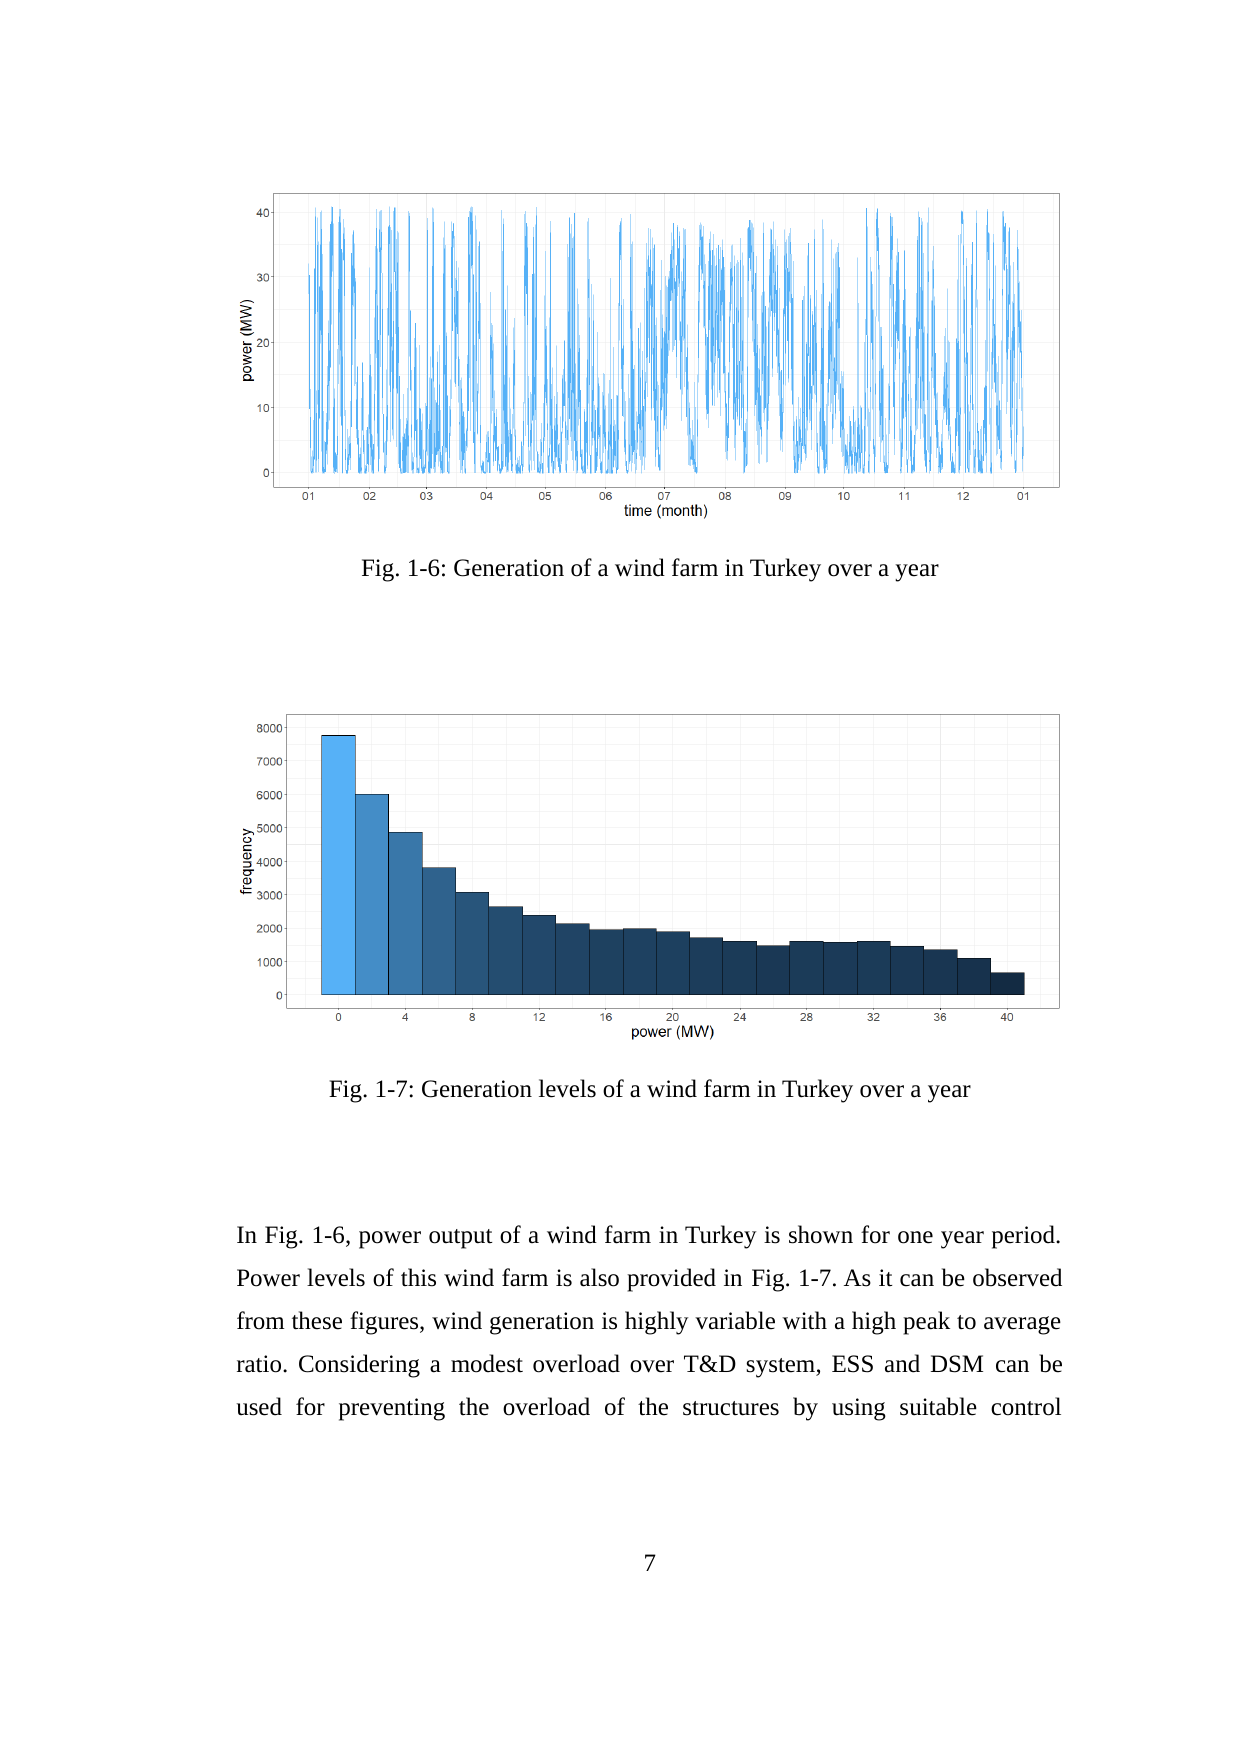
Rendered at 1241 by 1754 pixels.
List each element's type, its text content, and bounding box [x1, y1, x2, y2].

picture [236, 189, 1063, 521]
text In Fig. 1-6, power output of a wind farm in Turkey is shown for one year period. Power levels of this wind farm is also provided in Fig. 1-7. As it can be observed from these figures, wind generation is highly variable with a high peak to average ratio. Considering a modest overload over T&D system, ESS and DSM can be used for preventing the overload of the structures by using suitable control [236, 1220, 1063, 1421]
picture [236, 711, 1063, 1042]
text Fig. 1-6: Generation of a wind farm in Turkey over a year [236, 553, 1063, 582]
text Fig. 1-7: Generation levels of a wind farm in Turkey over a year [236, 1074, 1063, 1103]
